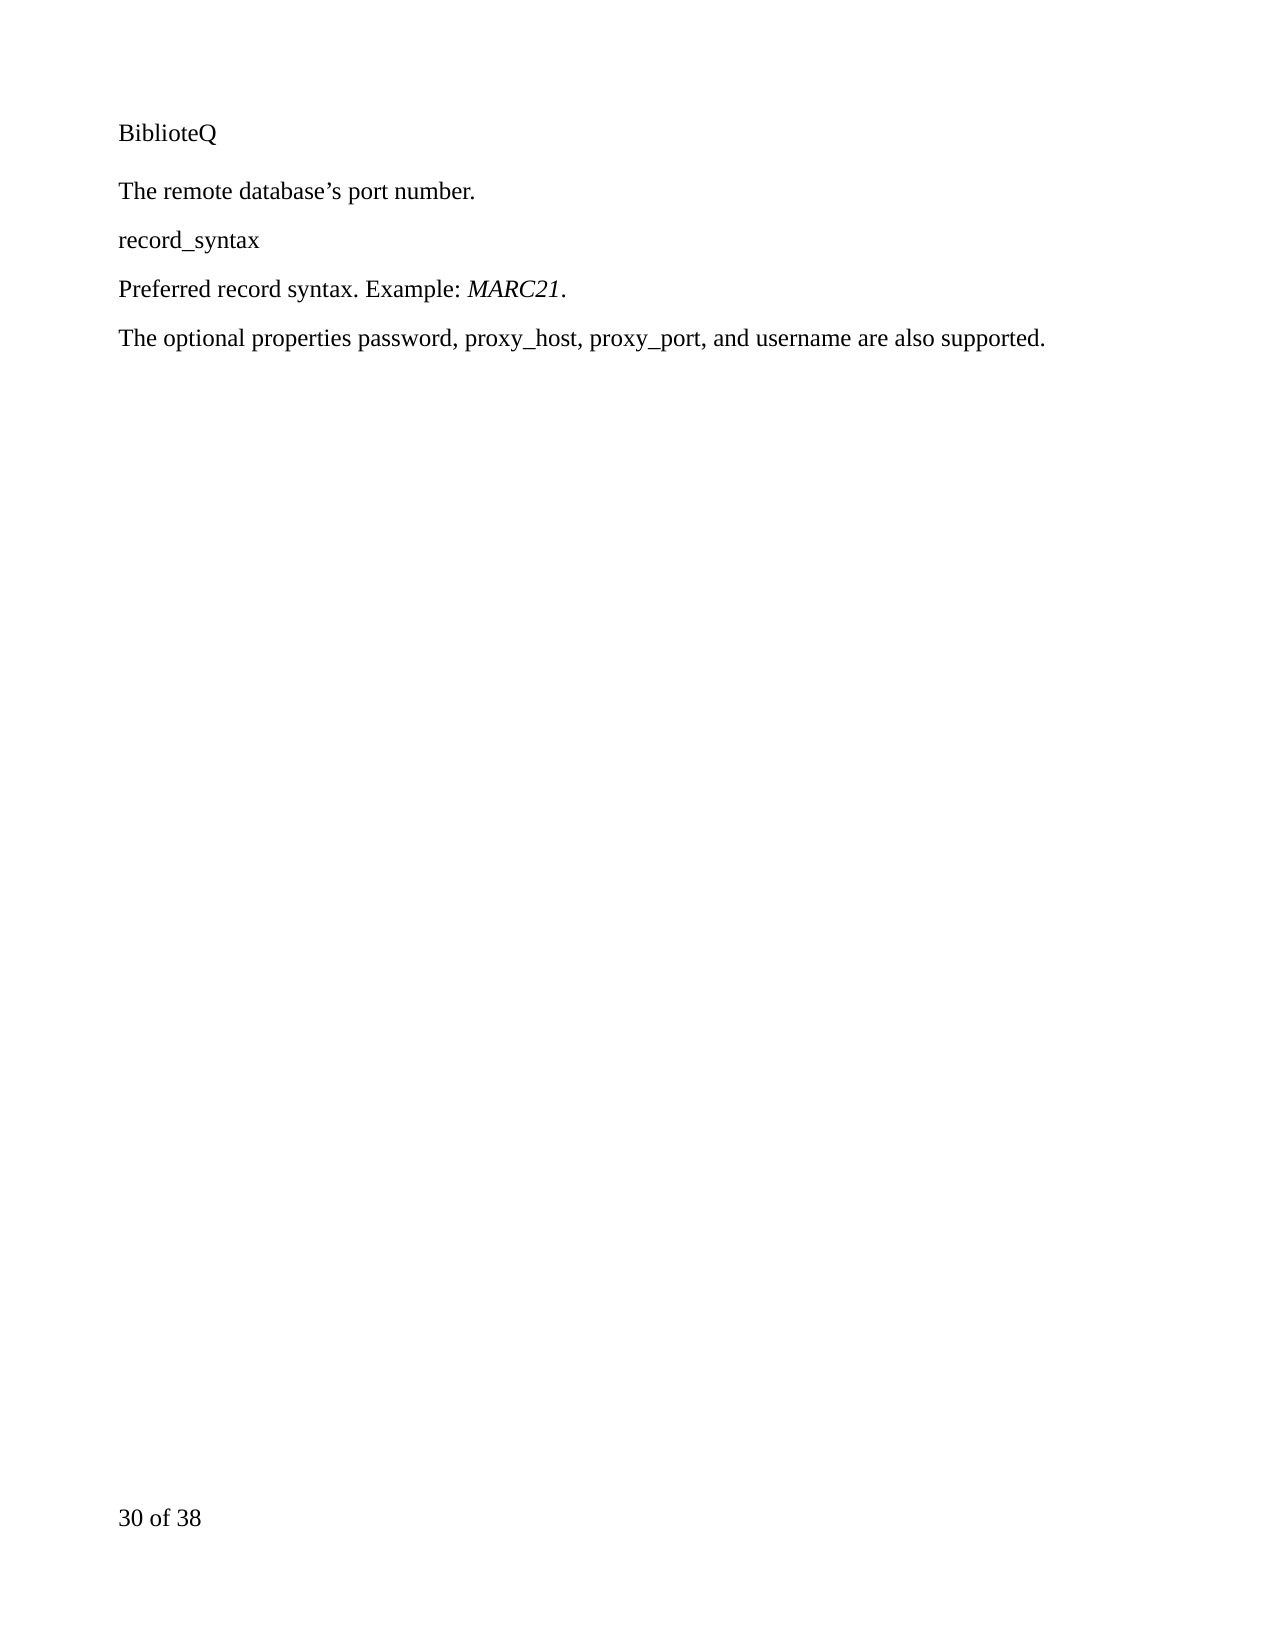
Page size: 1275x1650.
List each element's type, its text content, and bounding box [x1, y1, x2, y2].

text The optional properties password, proxy_host, proxy_port, and username are also supported. [118, 323, 1157, 352]
text record_syntax [118, 225, 1157, 254]
text Preferred record syntax. Example: MARC21. [118, 274, 1157, 303]
text The remote database’s port number. [118, 176, 1157, 205]
